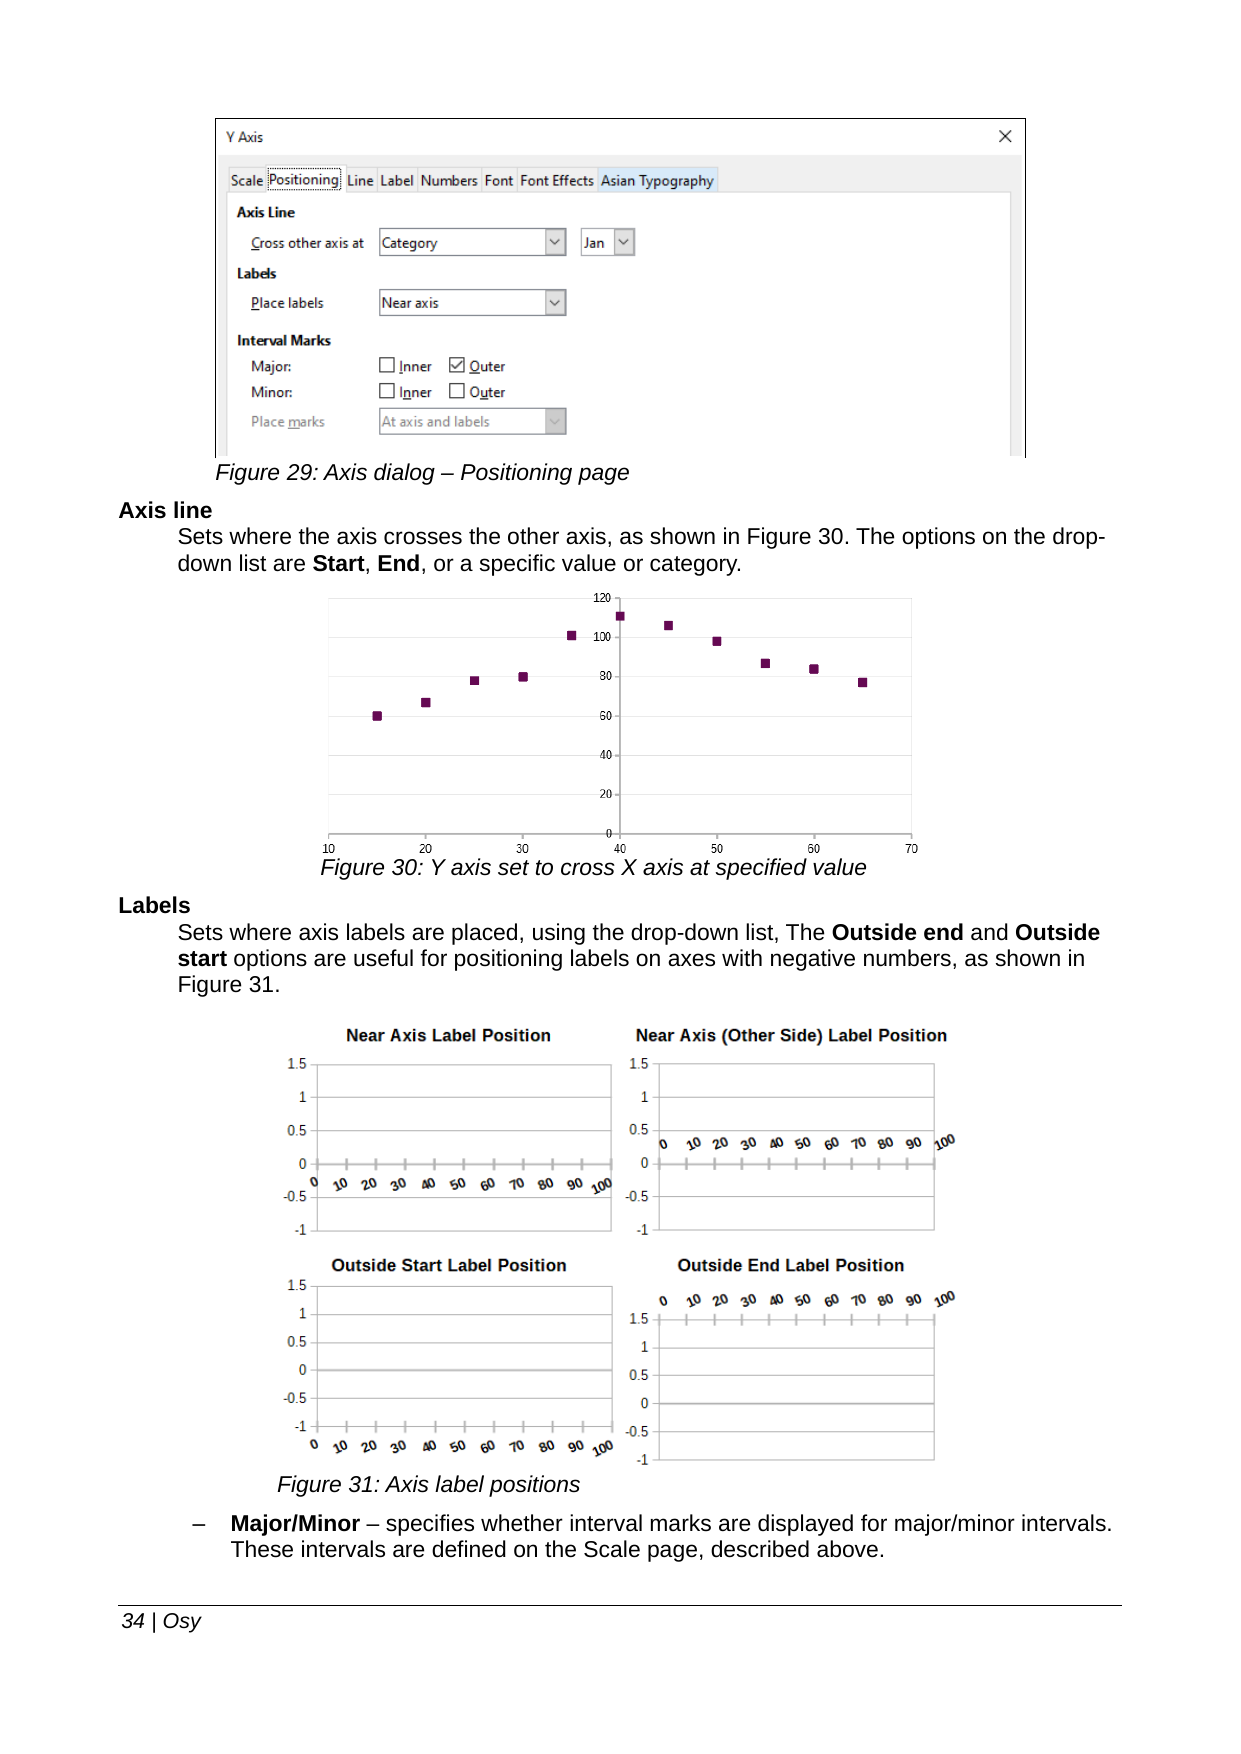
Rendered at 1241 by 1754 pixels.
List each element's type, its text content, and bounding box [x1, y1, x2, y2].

text Labels [118, 892, 1122, 919]
text Sets where axis labels are placed, using the drop-down list, The Outside end and Outside start options are useful for positioning labels on axes with negative numbers, as shown in Figure 31. [177, 919, 1122, 998]
text Figure 31: Axis label positions [277, 1472, 963, 1498]
picture [276, 1010, 964, 1472]
text Axis line [118, 497, 1122, 523]
picture [320, 588, 921, 854]
text Sets where the axis crosses the other axis, as shown in Figure 30. The options on the drop-down list are Start, End, or a specific value or category. [177, 523, 1122, 576]
text Figure 30: Y axis set to cross X axis at specified value [320, 854, 920, 880]
picture [218, 121, 1022, 456]
text Figure 29: Axis dialog – Positioning page [215, 456, 1025, 485]
list Major/Minor – specifies whether interval marks are displayed for major/minor intervals. These intervals are defined on the Scale page, described above. [192, 1510, 1122, 1562]
